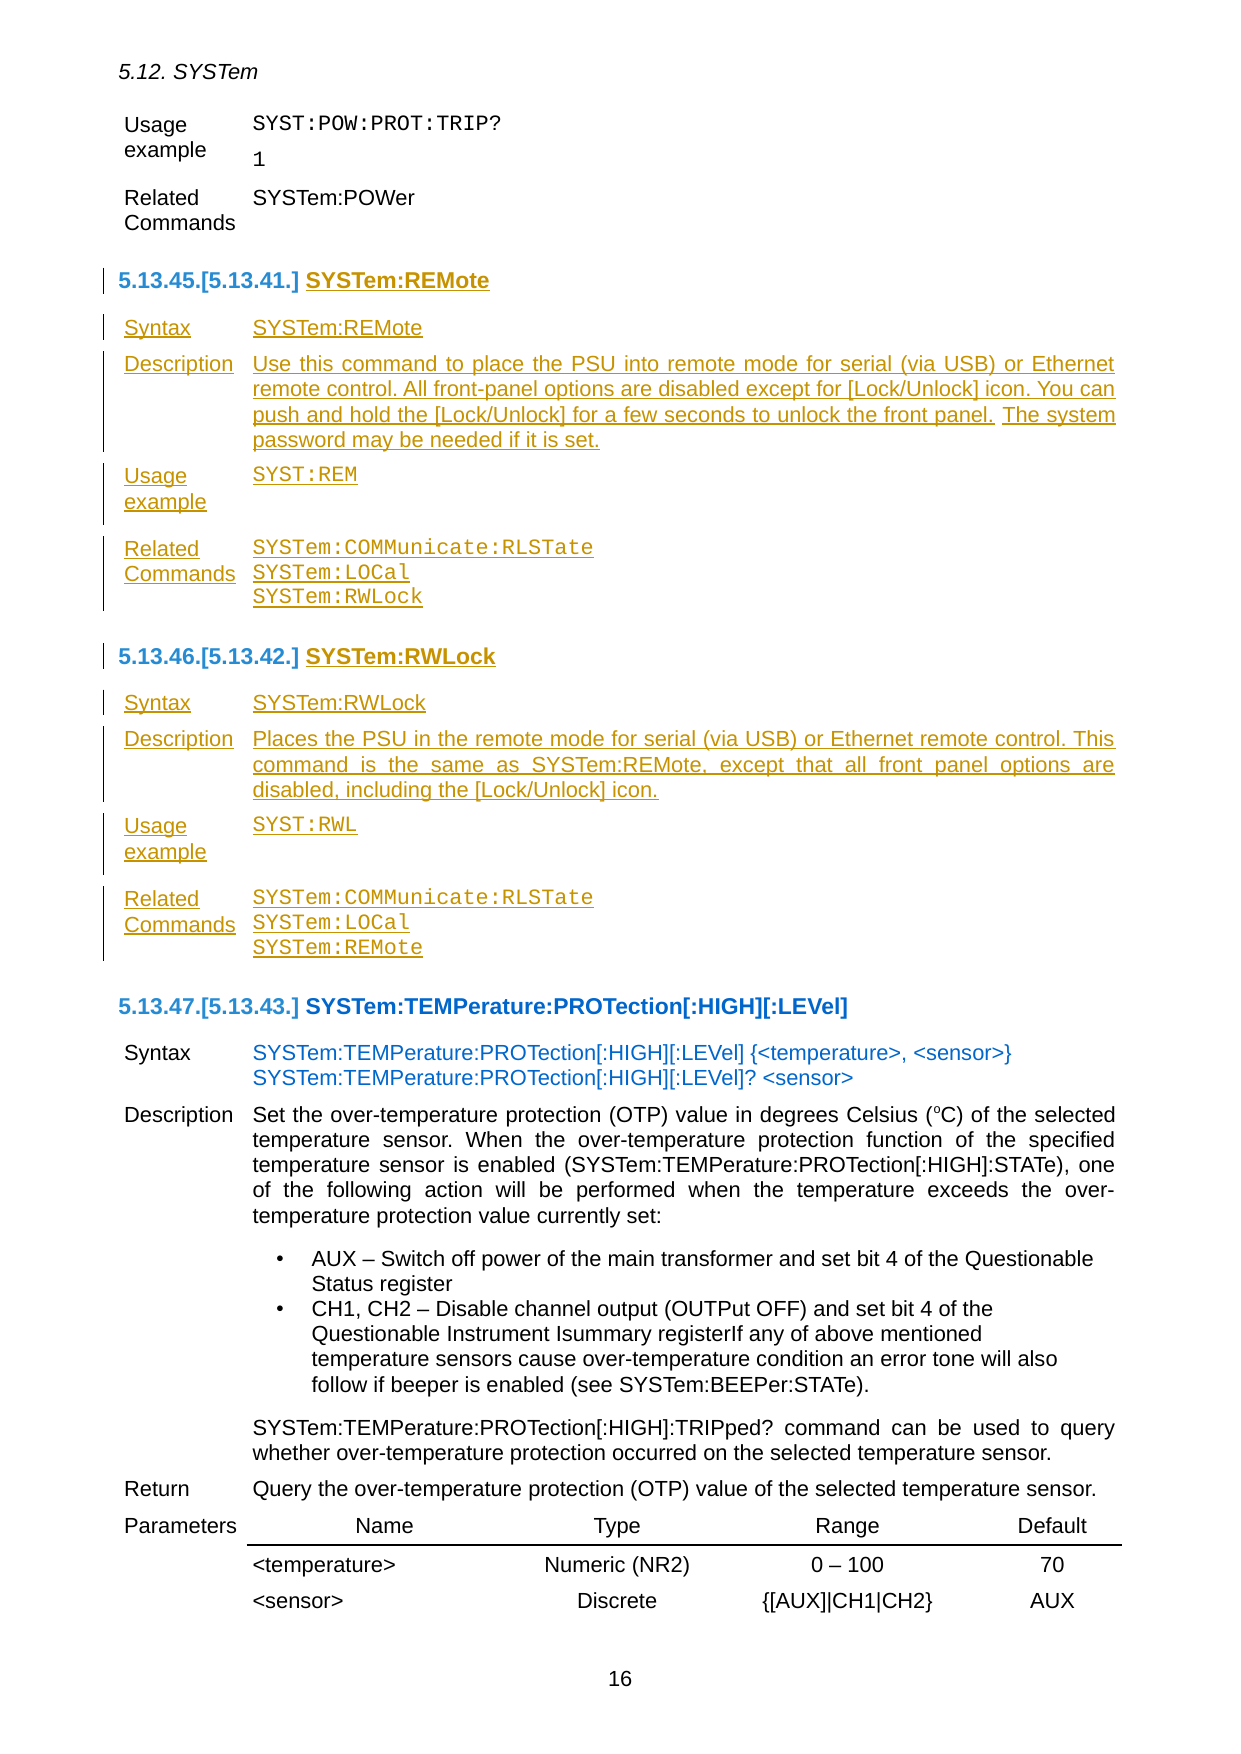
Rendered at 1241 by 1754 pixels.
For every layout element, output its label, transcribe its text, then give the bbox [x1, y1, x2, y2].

table_cell SYSTem:POWer [247, 179, 1122, 241]
table_cell <temperature> [247, 1546, 522, 1583]
table_header SYSTem:RWLock [247, 684, 1122, 721]
table_cell Discrete [522, 1583, 712, 1619]
table_cell SYST:RWL [247, 808, 1122, 881]
subtitle SYSTem:REMote [118, 267, 1122, 294]
table_cell Range [712, 1507, 983, 1544]
subtitle SYSTem:RWLock [118, 643, 1122, 669]
table_header SYSTem:TEMPerature:PROTection[:HIGH][:LEVel] {<temperature>, <sensor>} SYSTem:TEMPerature:PROTection[:HIGH][:LEVel]? <sensor> [247, 1034, 1122, 1096]
table_cell 0 – 100 [712, 1546, 983, 1583]
table_cell Related Commands [118, 530, 247, 616]
table_cell Places the PSU in the remote mode for serial (via USB) or Ethernet remote control. This command is the same as SYSTem:REMote, except that all front panel options are disabled, including the [Lock/Unlock] icon. [247, 721, 1122, 808]
table_cell Description [118, 345, 247, 458]
table_cell SYST:REM [247, 458, 1122, 530]
table_cell Default [983, 1507, 1122, 1544]
table_header Syntax [118, 309, 247, 345]
table_cell SYSTem:COMMunicate:RLSTate SYSTem:LOCal SYSTem:RWLock [247, 530, 1122, 616]
table_header Syntax [118, 1034, 247, 1096]
subtitle SYSTem:TEMPerature:PROTection[:HIGH][:LEVel] [118, 993, 1122, 1019]
table_cell Related Commands [118, 179, 247, 241]
table_cell Parameters [118, 1507, 247, 1619]
table_cell Type [522, 1507, 712, 1544]
table_cell Description [118, 1096, 247, 1471]
table_cell Query the over-temperature protection (OTP) value of the selected temperature sensor. [247, 1471, 1122, 1507]
table_cell SYSTem:COMMunicate:RLSTate SYSTem:LOCal SYSTem:REMote [247, 881, 1122, 966]
table_cell Usage example [118, 808, 247, 881]
table_cell SYST:POW:PROT:TRIP? 1 [247, 106, 1122, 179]
table_cell {[AUX]|CH1|CH2} [712, 1583, 983, 1619]
table_cell Related Commands [118, 881, 247, 966]
table_cell Return [118, 1471, 247, 1507]
table_cell Numeric (NR2) [522, 1546, 712, 1583]
table_cell Description [118, 721, 247, 808]
table_cell Usage example [118, 106, 247, 179]
table_cell Use this command to place the PSU into remote mode for serial (via USB) or Ethernet remote control. All front-panel options are disabled except for [Lock/Unlock] icon. You can push and hold the [Lock/Unlock] for a few seconds to unlock the front panel. The system password may be needed if it is set. [247, 345, 1122, 458]
table_header Syntax [118, 684, 247, 721]
table_cell AUX [983, 1583, 1122, 1619]
table_cell Usage example [118, 458, 247, 530]
table_cell Name [247, 1507, 522, 1544]
table_cell Set the over-temperature protection (OTP) value in degrees Celsius (oC) of the selected temperature sensor. When the over-temperature protection function of the specified temperature sensor is enabled (SYSTem:TEMPerature:PROTection[:HIGH]:STATe), one of the following action will be performed when the temperature exceeds the over-temperature protection value currently set: AUX – Switch off power of the main transformer and set bit 4 of the Questionable Status register CH1, CH2 – Disable channel output (OUTPut OFF) and set bit 4 of the Questionable Instrument Isummary registerIf any of above mentioned temperature sensors cause over-temperature condition an error tone will also follow if beeper is enabled (see SYSTem:BEEPer:STATe). SYSTem:TEMPerature:PROTection[:HIGH]:TRIPped? command can be used to query whether over-temperature protection occurred on the selected temperature sensor. [247, 1096, 1122, 1471]
table_header SYSTem:REMote [247, 309, 1122, 345]
table_cell 70 [983, 1546, 1122, 1583]
table_cell <sensor> [247, 1583, 522, 1619]
